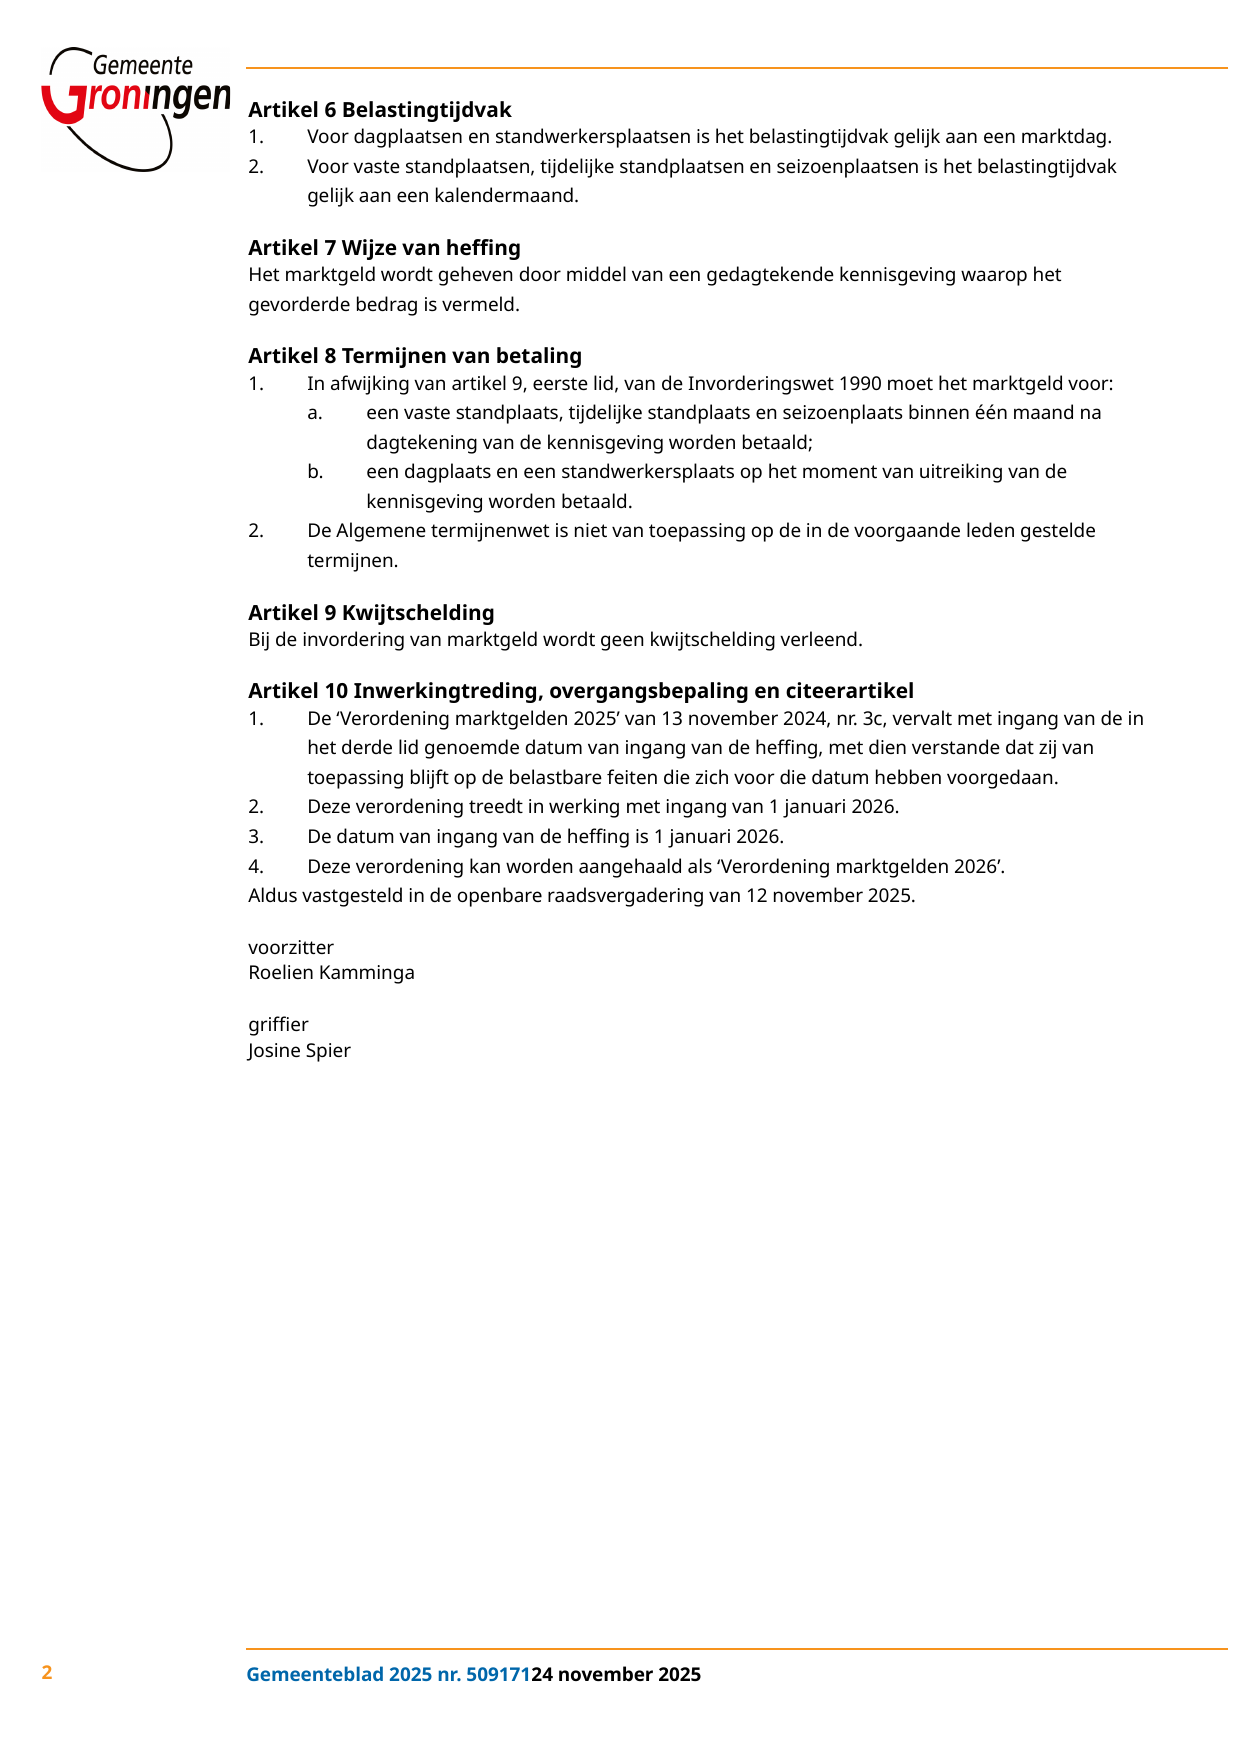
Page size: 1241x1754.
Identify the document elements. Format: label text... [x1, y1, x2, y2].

text Bij de invordering van marktgeld wordt geen kwijtschelding verleend. [248, 626, 1152, 652]
list In afwijking van artikel 9, eerste lid, van de Invorderingswet 1990 moet het marktgeld voor: [248, 370, 1152, 395]
list Deze verordening kan worden aangehaald als ‘Verordening marktgelden 2026’. [248, 853, 1152, 878]
list een vaste standplaats, tijdelijke standplaats en seizoenplaats binnen één maand na dagtekening van de kennisgeving worden betaald; [307, 399, 1152, 454]
text Artikel 8 Termijnen van betaling [248, 341, 1152, 370]
text Het marktgeld wordt geheven door middel van een gedagtekende kennisgeving waarop het gevorderde bedrag is vermeld. [248, 261, 1152, 317]
list Voor vaste standplaatsen, tijdelijke standplaatsen en seizoenplaatsen is het belastingtijdvak gelijk aan een kalendermaand. [248, 153, 1152, 208]
list een dagplaats en een standwerkersplaats op het moment van uitreiking van de kennisgeving worden betaald. [307, 458, 1152, 514]
text Roelien Kamminga [248, 959, 1152, 985]
text Artikel 7 Wijze van heffing [248, 233, 1152, 261]
text Aldus vastgesteld in de openbare raadsvergadering van 12 november 2025. [248, 882, 1152, 908]
text griffier [248, 1011, 1152, 1037]
list De ‘Verordening marktgelden 2025’ van 13 november 2024, nr. 3c, vervalt met ingang van de in het derde lid genoemde datum van ingang van de heffing, met dien verstande dat zij van toepassing blijft op de belastbare feiten die zich voor die datum hebben voorgedaan. [248, 705, 1152, 790]
list De datum van ingang van de heffing is 1 januari 2026. [248, 823, 1152, 849]
list Voor dagplaatsen en standwerkersplaatsen is het belastingtijdvak gelijk aan een marktdag. [248, 123, 1152, 149]
text voorzitter [248, 934, 1152, 959]
text Artikel 6 Belastingtijdvak [248, 95, 1152, 123]
list De Algemene termijnenwet is niet van toepassing op de in de voorgaande leden gestelde termijnen. [248, 518, 1152, 573]
text Artikel 10 Inwerkingtreding, overgangsbepaling en citeerartikel [248, 676, 1152, 705]
text Josine Spier [248, 1037, 1152, 1062]
list Deze verordening treedt in werking met ingang van 1 januari 2026. [248, 794, 1152, 819]
text Artikel 9 Kwijtschelding [248, 598, 1152, 626]
picture [41, 47, 231, 172]
